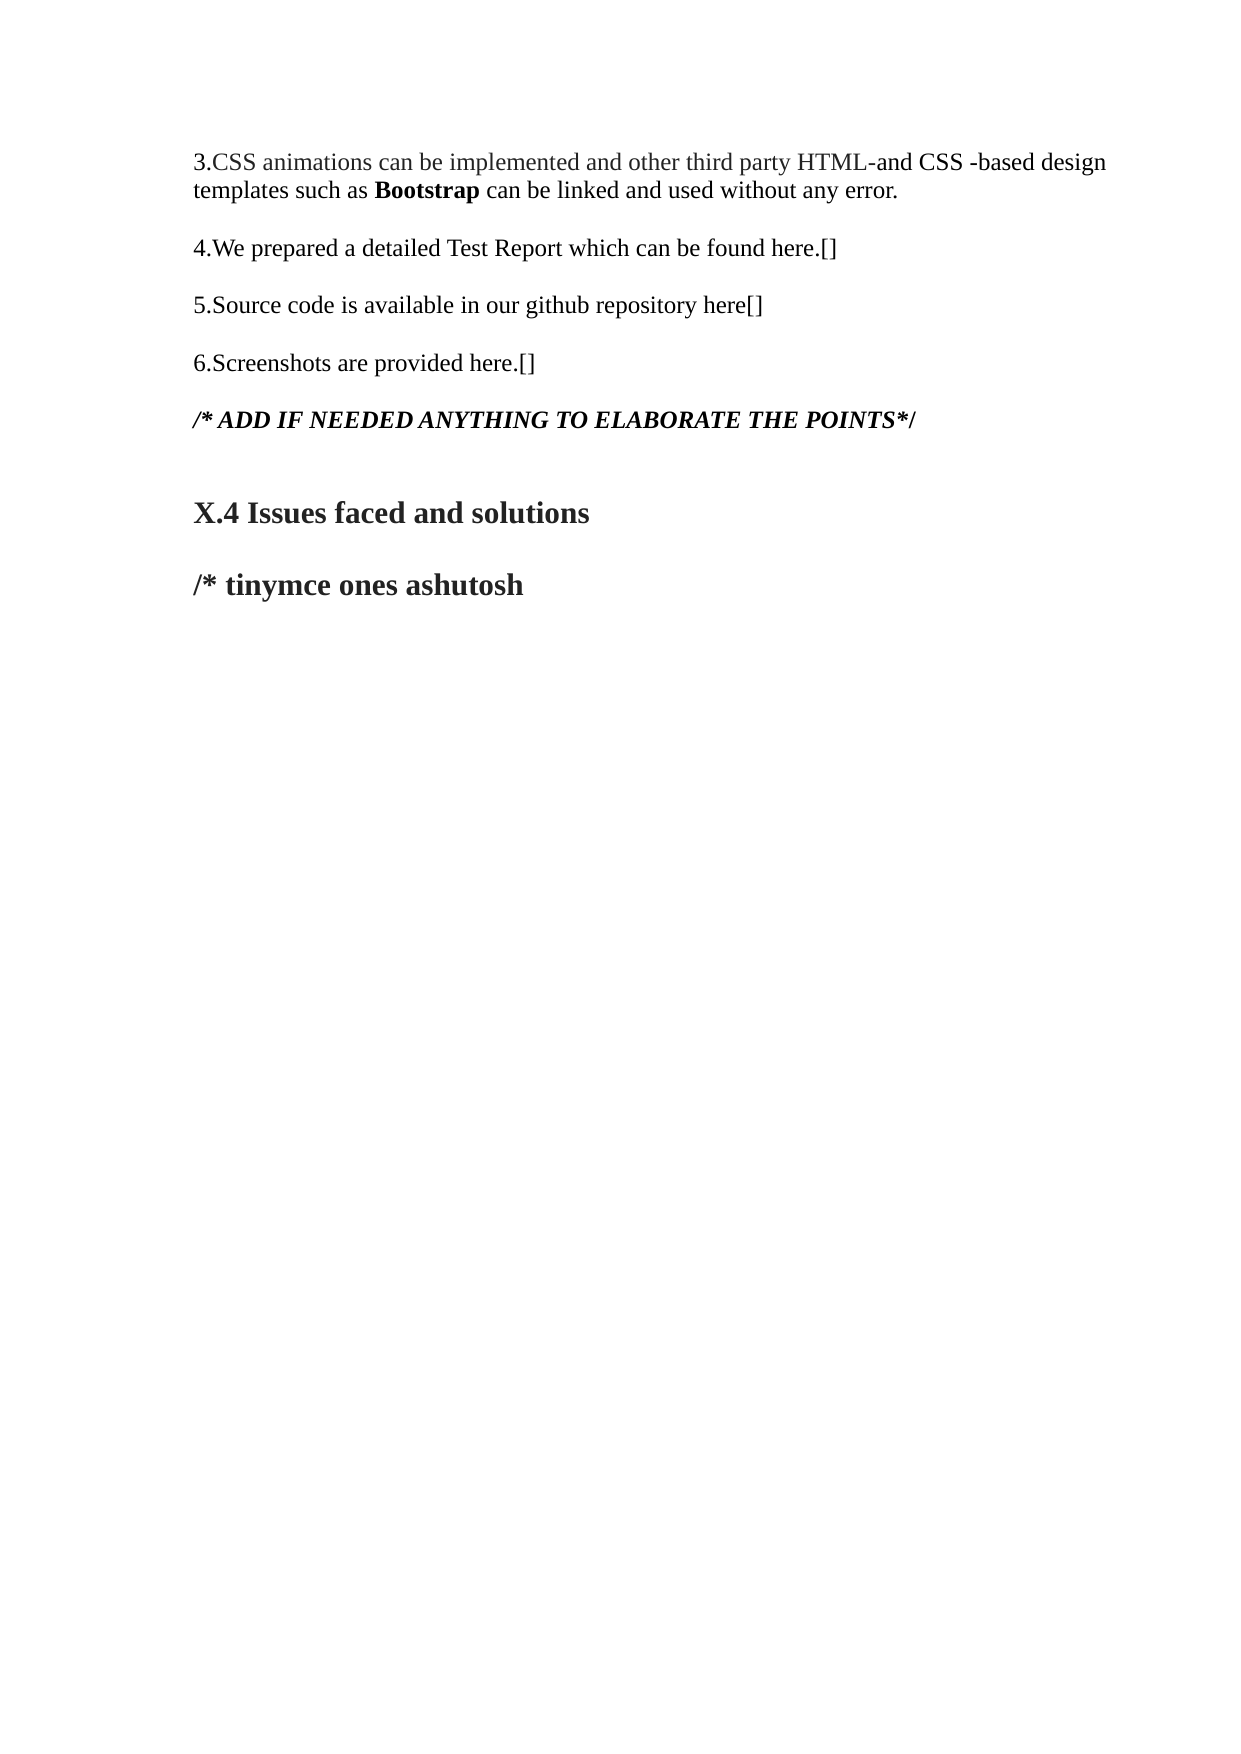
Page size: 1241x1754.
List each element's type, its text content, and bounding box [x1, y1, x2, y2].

list /* ADD IF NEEDED ANYTHING TO ELABORATE THE POINTS*/ [193, 406, 1122, 434]
list CSS animations can be implemented and other third party HTML-and CSS -based design templates such as Bootstrap can be linked and used without any error. [193, 147, 1122, 204]
list /* tinymce ones ashutosh [193, 566, 1122, 602]
list Screenshots are provided here.[] [193, 348, 1122, 377]
list We prepared a detailed Test Report which can be found here.[] [193, 233, 1122, 262]
list X.4 Issues faced and solutions [193, 494, 1122, 530]
list Source code is available in our github repository here[] [193, 291, 1122, 319]
